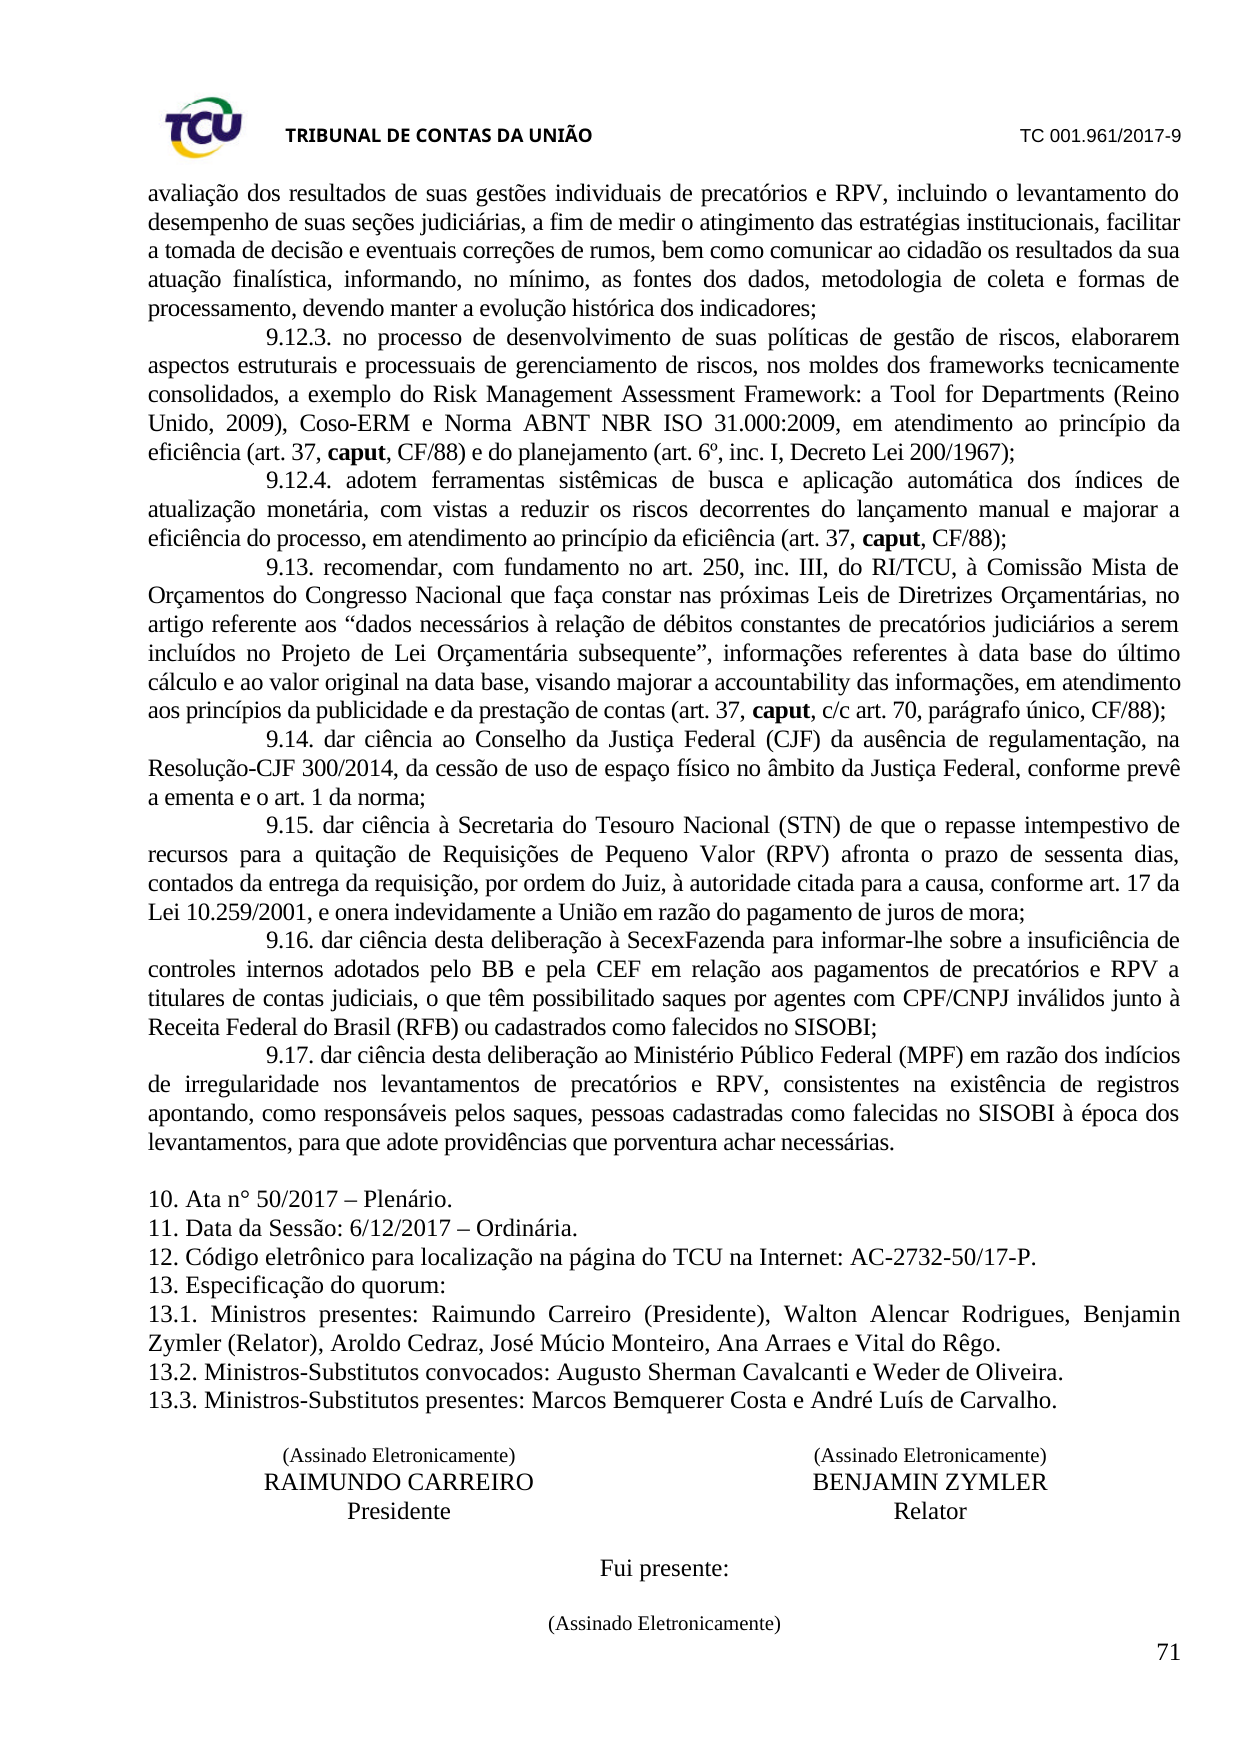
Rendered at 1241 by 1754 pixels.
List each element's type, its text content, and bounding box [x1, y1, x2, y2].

text 9.13. recomendar, com fundamento no art. 250, inc. III, do RI/TCU, à Comissão Mista de Orçamentos do Congresso Nacional que faça constar nas próximas Leis de Diretrizes Orçamentárias, no artigo referente aos “dados necessários à relação de débitos constantes de precatórios judiciários a serem incluídos no Projeto de Lei Orçamentária subsequente”, informações referentes à data base do último cálculo e ao valor original na data base, visando majorar a accountability das informações, em atendimento aos princípios da publicidade e da prestação de contas (art. 37, caput, c/c art. 70, parágrafo único, CF/88); [148, 552, 1181, 724]
text (Assinado Eletronicamente) [148, 1611, 1181, 1635]
text 11. Data da Sessão: 6/12/2017 – Ordinária. [148, 1213, 1181, 1242]
text 9.16. dar ciência desta deliberação à SecexFazenda para informar-lhe sobre a insuficiência de controles internos adotados pelo BB e pela CEF em relação aos pagamentos de precatórios e RPV a titulares de contas judiciais, o que têm possibilitado saques por agentes com CPF/CNPJ inválidos junto à Receita Federal do Brasil (RFB) ou cadastrados como falecidos no SISOBI; [148, 925, 1181, 1040]
text 9.15. dar ciência à Secretaria do Tesouro Nacional (STN) de que o repasse intempestivo de recursos para a quitação de Requisições de Pequeno Valor (RPV) afronta o prazo de sessenta dias, contados da entrega da requisição, por ordem do Juiz, à autoridade citada para a causa, conforme art. 17 da Lei 10.259/2001, e onera indevidamente a União em razão do pagamento de juros de mora; [148, 810, 1181, 925]
text 13.2. Ministros-Substitutos convocados: Augusto Sherman Cavalcanti e Weder de Oliveira. [148, 1357, 1181, 1385]
table_header (Assinado Eletronicamente) RAIMUNDO CARREIRO [133, 1443, 664, 1496]
table_cell Presidente [133, 1496, 664, 1524]
text 13.1. Ministros presentes: Raimundo Carreiro (Presidente), Walton Alencar Rodrigues, Benjamin Zymler (Relator), Aroldo Cedraz, José Múcio Monteiro, Ana Arraes e Vital do Rêgo. [148, 1299, 1181, 1357]
text 9.17. dar ciência desta deliberação ao Ministério Público Federal (MPF) em razão dos indícios de irregularidade nos levantamentos de precatórios e RPV, consistentes na existência de registros apontando, como responsáveis pelos saques, pessoas cadastradas como falecidas no SISOBI à época dos levantamentos, para que adote providências que porventura achar necessárias. [148, 1040, 1181, 1155]
table_header (Assinado Eletronicamente) BENJAMIN ZYMLER [664, 1443, 1196, 1496]
text 13.3. Ministros-Substitutos presentes: Marcos Bemquerer Costa e André Luís de Carvalho. [148, 1385, 1181, 1414]
text 9.14. dar ciência ao Conselho da Justiça Federal (CJF) da ausência de regulamentação, na Resolução-CJF 300/2014, da cessão de uso de espaço físico no âmbito da Justiça Federal, conforme prevê a ementa e o art. 1 da norma; [148, 724, 1181, 810]
text avaliação dos resultados de suas gestões individuais de precatórios e RPV, incluindo o levantamento do desempenho de suas seções judiciárias, a fim de medir o atingimento das estratégias institucionais, facilitar a tomada de decisão e eventuais correções de rumos, bem como comunicar ao cidadão os resultados da sua atuação finalística, informando, no mínimo, as fontes dos dados, metodologia de coleta e formas de processamento, devendo manter a evolução histórica dos indicadores; [148, 178, 1181, 322]
text 9.12.4. adotem ferramentas sistêmicas de busca e aplicação automática dos índices de atualização monetária, com vistas a reduzir os riscos decorrentes do lançamento manual e majorar a eficiência do processo, em atendimento ao princípio da eficiência (art. 37, caput, CF/88); [148, 465, 1181, 552]
table_cell Relator [664, 1496, 1196, 1524]
text 12. Código eletrônico para localização na página do TCU na Internet: AC-2732-50/17-P. [148, 1242, 1181, 1270]
text Fui presente: [148, 1553, 1181, 1582]
text 10. Ata n° 50/2017 – Plenário. [148, 1184, 1181, 1213]
text 13. Especificação do quorum: [148, 1270, 1181, 1299]
text 9.12.3. no processo de desenvolvimento de suas políticas de gestão de riscos, elaborarem aspectos estruturais e processuais de gerenciamento de riscos, nos moldes dos frameworks tecnicamente consolidados, a exemplo do Risk Management Assessment Framework: a Tool for Departments (Reino Unido, 2009), Coso-ERM e Norma ABNT NBR ISO 31.000:2009, em atendimento ao princípio da eficiência (art. 37, caput, CF/88) e do planejamento (art. 6º, inc. I, Decreto Lei 200/1967); [148, 322, 1181, 465]
